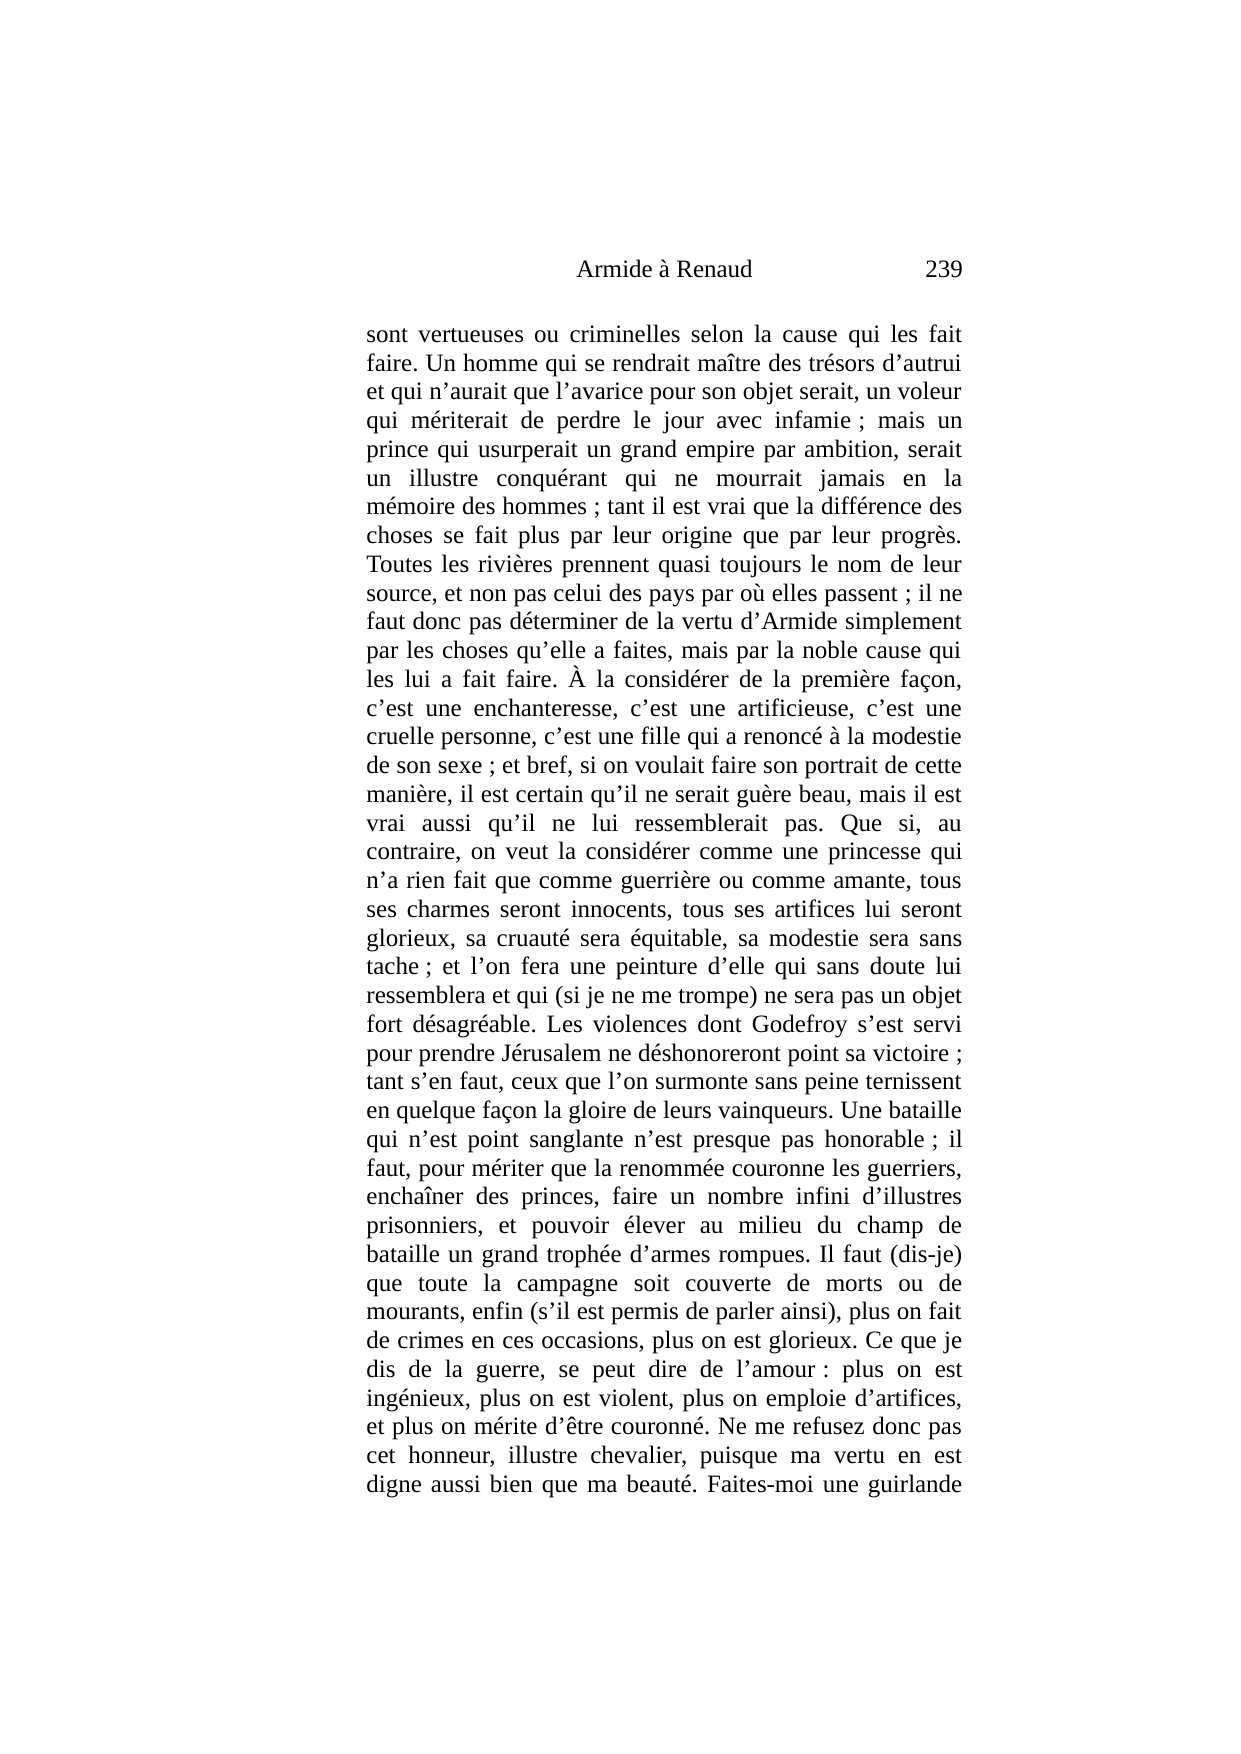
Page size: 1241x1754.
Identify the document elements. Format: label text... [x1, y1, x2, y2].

text sont vertueuses ou criminelles selon la cause qui les fait faire. Un homme qui se rendrait maître des trésors d’autrui et qui n’aurait que l’avarice pour son objet serait, un voleur qui mériterait de perdre le jour avec infamie ; mais un prince qui usurperait un grand empire par ambition, serait un illustre conquérant qui ne mourrait jamais en la mémoire des hommes ; tant il est vrai que la différence des choses se fait plus par leur origine que par leur progrès. Toutes les rivières prennent quasi toujours le nom de leur source, et non pas celui des pays par où elles passent ; il ne faut donc pas déterminer de la vertu d’Armide simplement par les choses qu’elle a faites, mais par la noble cause qui les lui a fait faire. À la considérer de la première façon, c’est une enchanteresse, c’est une artificieuse, c’est une cruelle personne, c’est une fille qui a renoncé à la modestie de son sexe ; et bref, si on voulait faire son portrait de cette manière, il est certain qu’il ne serait guère beau, mais il est vrai aussi qu’il ne lui ressemblerait pas. Que si, au contraire, on veut la considérer comme une princesse qui n’a rien fait que comme guerrière ou comme amante, tous ses charmes seront innocents, tous ses artifices lui seront glorieux, sa cruauté sera équitable, sa modestie sera sans tache ; et l’on fera une peinture d’elle qui sans doute lui ressemblera et qui (si je ne me trompe) ne sera pas un objet fort désagréable. Les violences dont Godefroy s’est servi pour prendre Jérusalem ne déshonoreront point sa victoire ; tant s’en faut, ceux que l’on surmonte sans peine ternissent en quelque façon la gloire de leurs vainqueurs. Une bataille qui n’est point sanglante n’est presque pas honorable ; il faut, pour mériter que la renommée couronne les guerriers, enchaîner des princes, faire un nombre infini d’illustres prisonniers, et pouvoir élever au milieu du champ de bataille un grand trophée d’armes rompues. Il faut (dis-je) que toute la campagne soit couverte de morts ou de mourants, enfin (s’il est permis de parler ainsi), plus on fait de crimes en ces occasions, plus on est glorieux. Ce que je dis de la guerre, se peut dire de l’amour : plus on est ingénieux, plus on est violent, plus on emploie d’artifices, et plus on mérite d’être couronné. Ne me refusez donc pas cet honneur, illustre chevalier, puisque ma vertu en est digne aussi bien que ma beauté. Faites-moi une guirlande [366, 319, 963, 1498]
